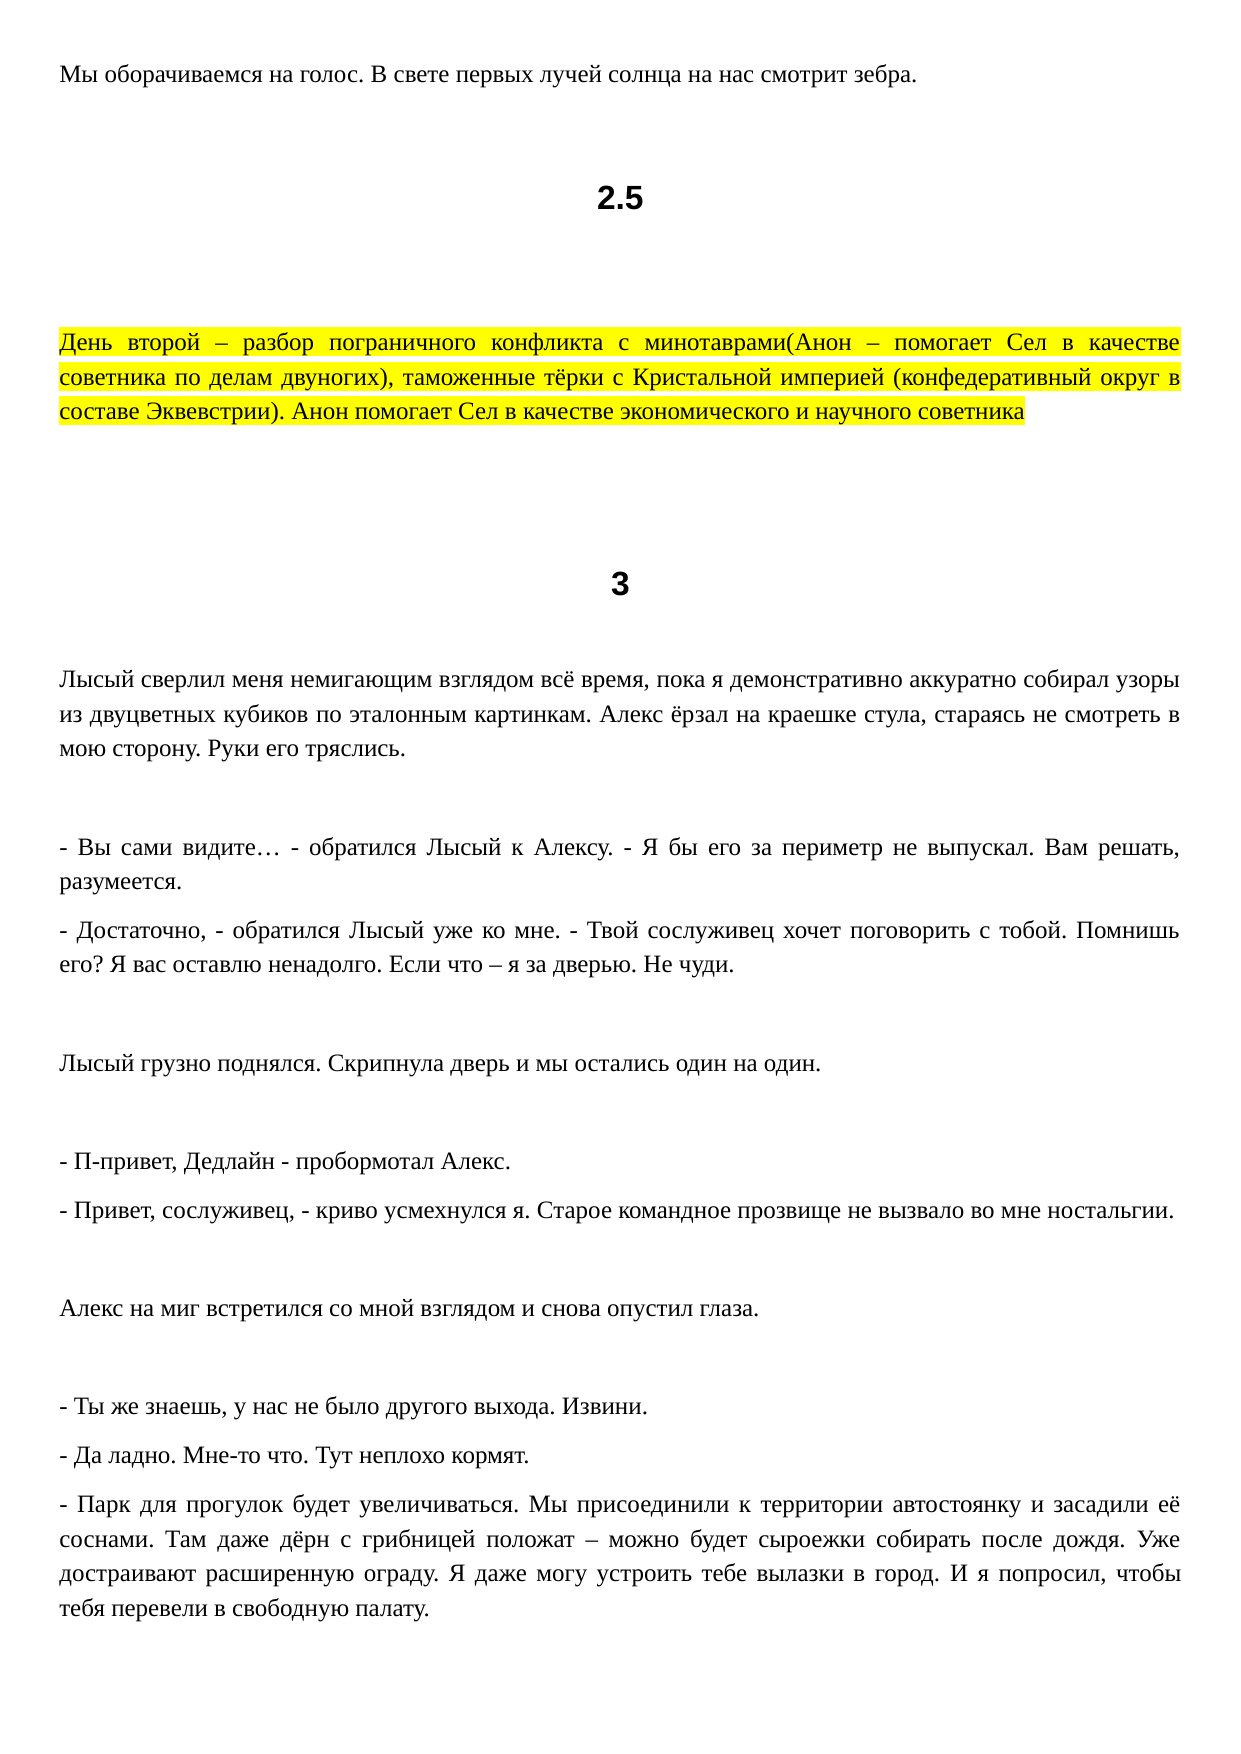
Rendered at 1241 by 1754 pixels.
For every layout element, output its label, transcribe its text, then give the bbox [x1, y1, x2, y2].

subtitle 3 [59, 564, 1181, 603]
text - Парк для прогулок будет увеличиваться. Мы присоединили к территории автостоянку и засадили её соснами. Там даже дёрн с грибницей положат – можно будет сыроежки собирать после дождя. Уже достраивают расширенную ограду. Я даже могу устроить тебе вылазки в город. И я попросил, чтобы тебя перевели в свободную палату. [59, 1489, 1181, 1621]
text Мы оборачиваемся на голос. В свете первых лучей солнца на нас смотрит зебра. [59, 59, 1181, 88]
text День второй – разбор пограничного конфликта с минотаврами(Анон – помогает Сел в качестве советника по делам двуногих), таможенные тёрки с Кристальной империей (конфедеративный округ в составе Эквевстрии). Анон помогает Сел в качестве экономического и научного советника [59, 327, 1181, 425]
text Лысый сверлил меня немигающим взглядом всё время, пока я демонстративно аккуратно собирал узоры из двуцветных кубиков по эталонным картинкам. Алекс ёрзал на краешке стула, стараясь не смотреть в мою сторону. Руки его тряслись. [59, 664, 1181, 762]
text Алекс на миг встретился со мной взглядом и снова опустил глаза. [59, 1293, 1181, 1322]
text - Привет, сослуживец, - криво усмехнулся я. Старое командное прозвище не вызвало во мне ностальгии. [59, 1195, 1181, 1224]
text - Да ладно. Мне-то что. Тут неплохо кормят. [59, 1440, 1181, 1469]
text Лысый грузно поднялся. Скрипнула дверь и мы остались один на один. [59, 1048, 1181, 1076]
text - Вы сами видите… - обратился Лысый к Алексу. - Я бы его за периметр не выпускал. Вам решать, разумеется. [59, 832, 1181, 895]
text - Достаточно, - обратился Лысый уже ко мне. - Твой сослуживец хочет поговорить с тобой. Помнишь его? Я вас оставлю ненадолго. Если что – я за дверью. Не чуди. [59, 915, 1181, 978]
text - П-привет, Дедлайн - пробормотал Алекс. [59, 1146, 1181, 1174]
subtitle 2.5 [59, 178, 1181, 217]
text - Ты же знаешь, у нас не было другого выхода. Извини. [59, 1391, 1181, 1420]
